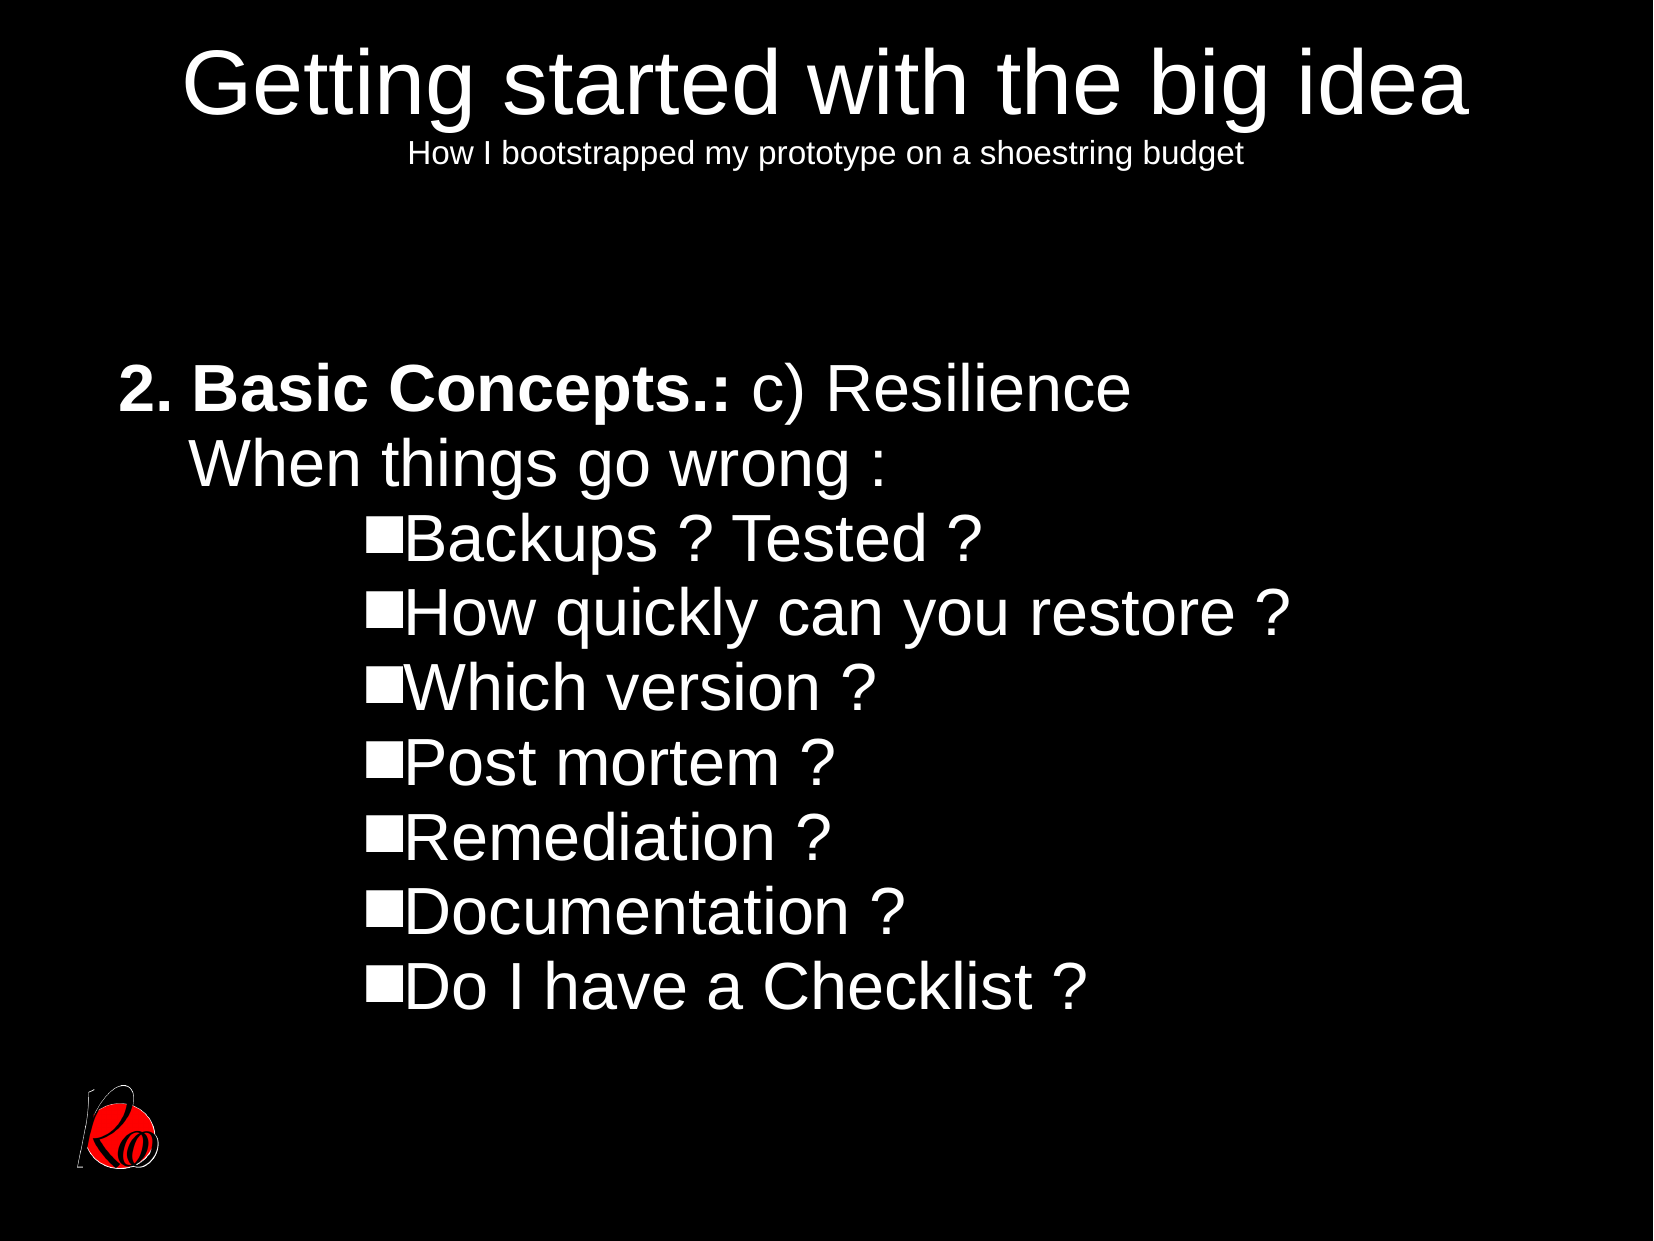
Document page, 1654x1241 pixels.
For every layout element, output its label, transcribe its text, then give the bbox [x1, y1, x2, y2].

title Getting started with the big idea How I bootstrapped my prototype on a shoestring budget [82, 32, 1571, 274]
picture [75, 1085, 159, 1171]
subtitle 2. Basic Concepts.: c) Resilience When things go wrong : Backups ? Tested ? How quickly can you restore ? Which version ? Post mortem ? Remediation ? Documentation ? Do I have a Checklist ? [82, 278, 1571, 1022]
